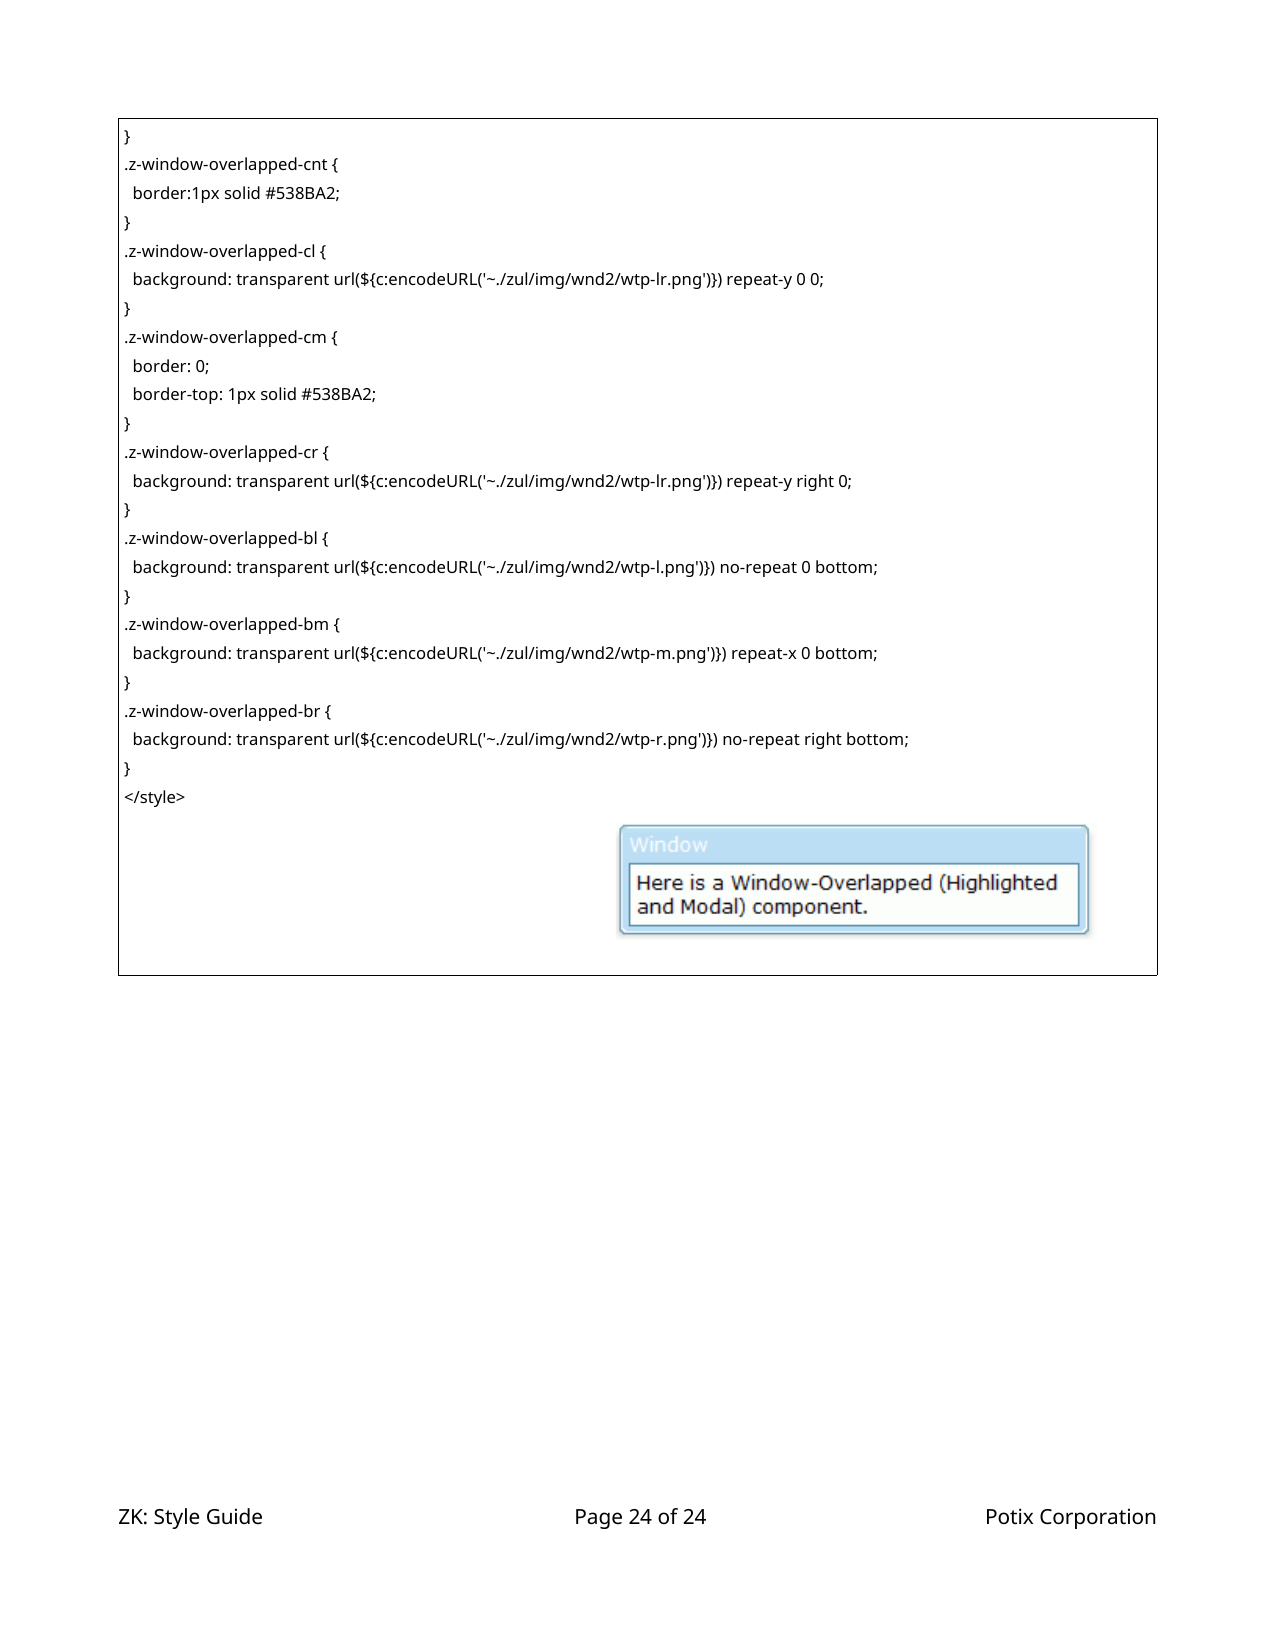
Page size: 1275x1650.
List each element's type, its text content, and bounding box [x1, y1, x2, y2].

table_header } .z-window-overlapped-cnt { border:1px solid #538BA2; } .z-window-overlapped-cl { background: transparent url(${c:encodeURL('~./zul/img/wnd2/wtp-lr.png')}) repeat-y 0 0; } .z-window-overlapped-cm { border: 0; border-top: 1px solid #538BA2; } .z-window-overlapped-cr { background: transparent url(${c:encodeURL('~./zul/img/wnd2/wtp-lr.png')}) repeat-y right 0; } .z-window-overlapped-bl { background: transparent url(${c:encodeURL('~./zul/img/wnd2/wtp-l.png')}) no-repeat 0 bottom; } .z-window-overlapped-bm { background: transparent url(${c:encodeURL('~./zul/img/wnd2/wtp-m.png')}) repeat-x 0 bottom; } .z-window-overlapped-br { background: transparent url(${c:encodeURL('~./zul/img/wnd2/wtp-r.png')}) no-repeat right bottom; } </style> [119, 119, 1157, 975]
picture [615, 822, 1097, 941]
